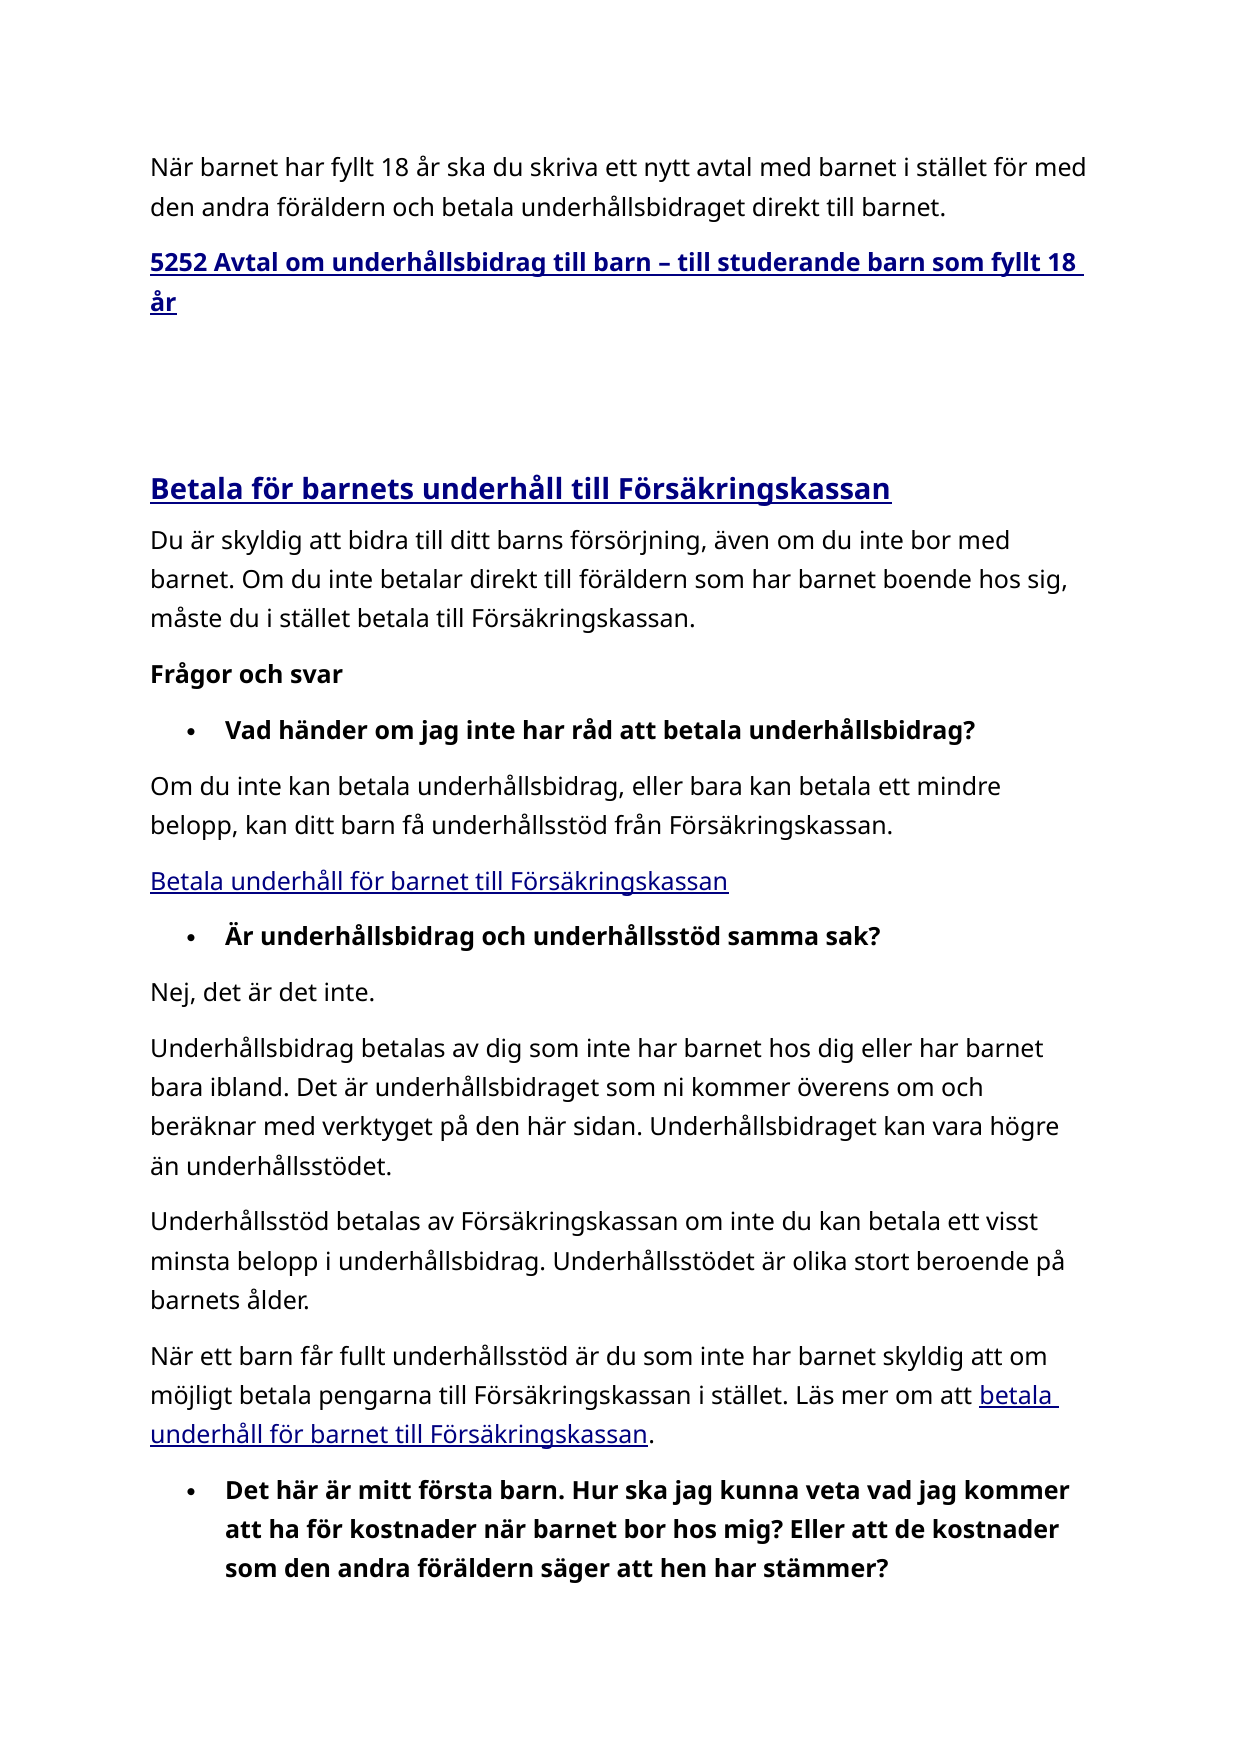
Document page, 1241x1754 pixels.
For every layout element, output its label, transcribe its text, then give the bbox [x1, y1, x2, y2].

text Du är skyldig att bidra till ditt barns försörjning, även om du inte bor med barnet. Om du inte betalar direkt till föräldern som har barnet boende hos sig, måste du i stället betala till Försäkringskassan. [150, 522, 1090, 635]
text Frågor och svar [150, 656, 1090, 691]
text Betala underhåll för barnet till Försäkringskassan [150, 863, 1090, 897]
list Vad händer om jag inte har råd att betala underhållsbidrag? [187, 712, 1090, 746]
text När ett barn får fullt underhållsstöd är du som inte har barnet skyldig att om möjligt betala pengarna till Försäkringskassan i stället. Läs mer om att betala underhåll för barnet till Försäkringskassan. [150, 1338, 1090, 1451]
text När barnet har fyllt 18 år ska du skriva ett nytt avtal med barnet i stället för med den andra föräldern och betala underhållsbidraget direkt till barnet. [150, 150, 1090, 223]
subtitle Betala för barnets underhåll till Försäkringskassan [150, 468, 1090, 508]
text Nej, det är det inte. [150, 975, 1090, 1009]
text 5252 Avtal om underhållsbidrag till barn – till studerande barn som fyllt 18 år [150, 245, 1090, 318]
list Är underhållsbidrag och underhållsstöd samma sak? [187, 919, 1090, 953]
list Det här är mitt första barn. Hur ska jag kunna veta vad jag kommer att ha för kostnader när barnet bor hos mig? Eller att de kostnader som den andra föräldern säger att hen har stämmer? [187, 1472, 1090, 1585]
text Om du inte kan betala underhållsbidrag, eller bara kan betala ett mindre belopp, kan ditt barn få underhållsstöd från Försäkringskassan. [150, 768, 1090, 841]
text Underhållsstöd betalas av Försäkringskassan om inte du kan betala ett visst minsta belopp i underhållsbidrag. Underhållsstödet är olika stort beroende på barnets ålder. [150, 1204, 1090, 1316]
text Underhållsbidrag betalas av dig som inte har barnet hos dig eller har barnet bara ibland. Det är underhållsbidraget som ni kommer överens om och beräknar med verktyget på den här sidan. Underhållsbidraget kan vara högre än underhållsstödet. [150, 1031, 1090, 1182]
